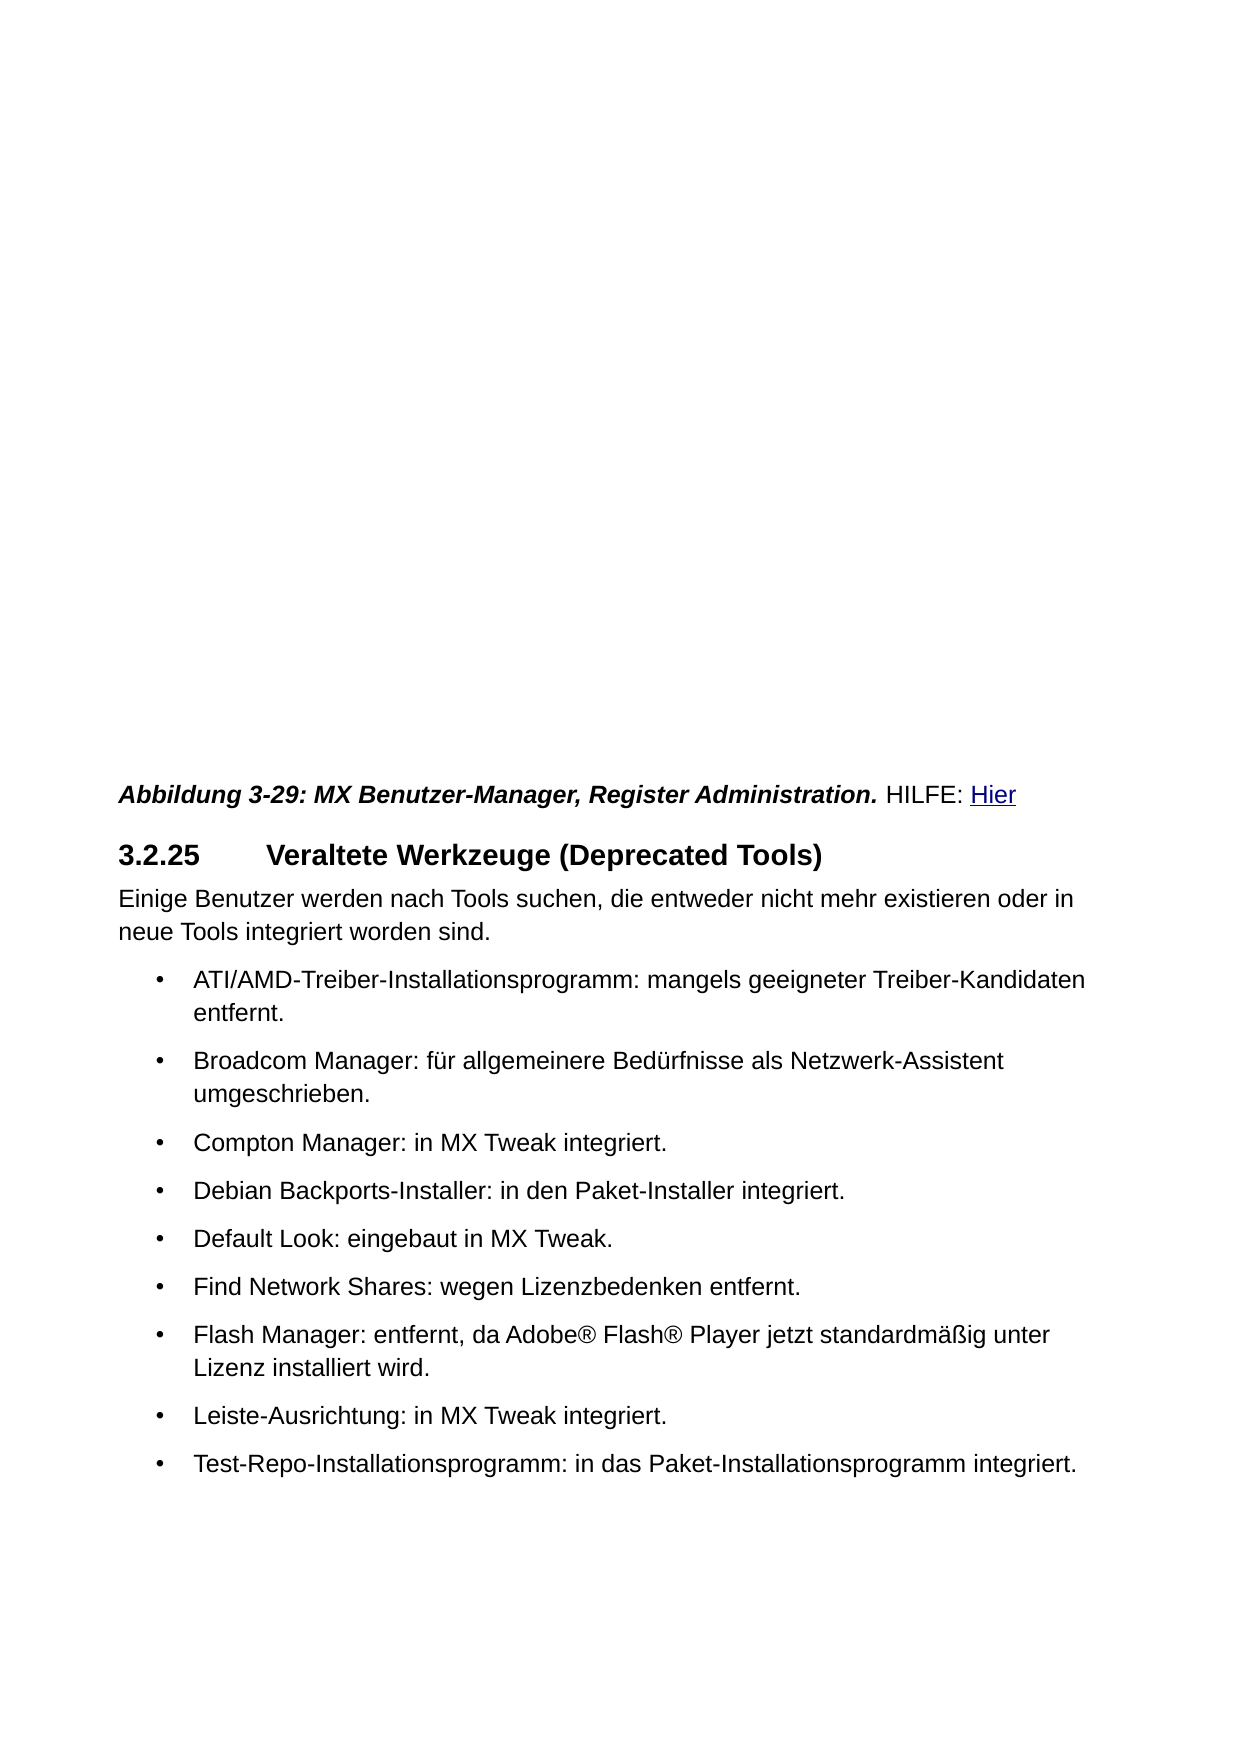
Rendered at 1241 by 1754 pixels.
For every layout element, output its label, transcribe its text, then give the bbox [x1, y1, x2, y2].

list Leiste-Ausrichtung: in MX Tweak integriert. [156, 1401, 1122, 1430]
list Default Look: eingebaut in MX Tweak. [156, 1224, 1122, 1253]
list Compton Manager: in MX Tweak integriert. [156, 1127, 1122, 1156]
subtitle Veraltete Werkzeuge (Deprecated Tools) [118, 838, 1122, 872]
text Einige Benutzer werden nach Tools suchen, die entweder nicht mehr existieren oder in neue Tools integriert worden sind. [118, 884, 1122, 946]
list Broadcom Manager: für allgemeinere Bedürfnisse als Netzwerk-Assistent umgeschrieben. [156, 1046, 1122, 1108]
list Test-Repo-Installationsprogramm: in das Paket-Installationsprogramm integriert. [156, 1449, 1122, 1478]
list ATI/AMD-Treiber-Installationsprogramm: mangels geeigneter Treiber-Kandidaten entfernt. [156, 965, 1122, 1027]
text Abbildung 3-29: MX Benutzer-Manager, Register Administration. HILFE: Hier [118, 118, 1122, 808]
list Find Network Shares: wegen Lizenzbedenken entfernt. [156, 1272, 1122, 1301]
list Flash Manager: entfernt, da Adobe® Flash® Player jetzt standardmäßig unter Lizenz installiert wird. [156, 1320, 1122, 1382]
list Debian Backports-Installer: in den Paket-Installer integriert. [156, 1176, 1122, 1204]
